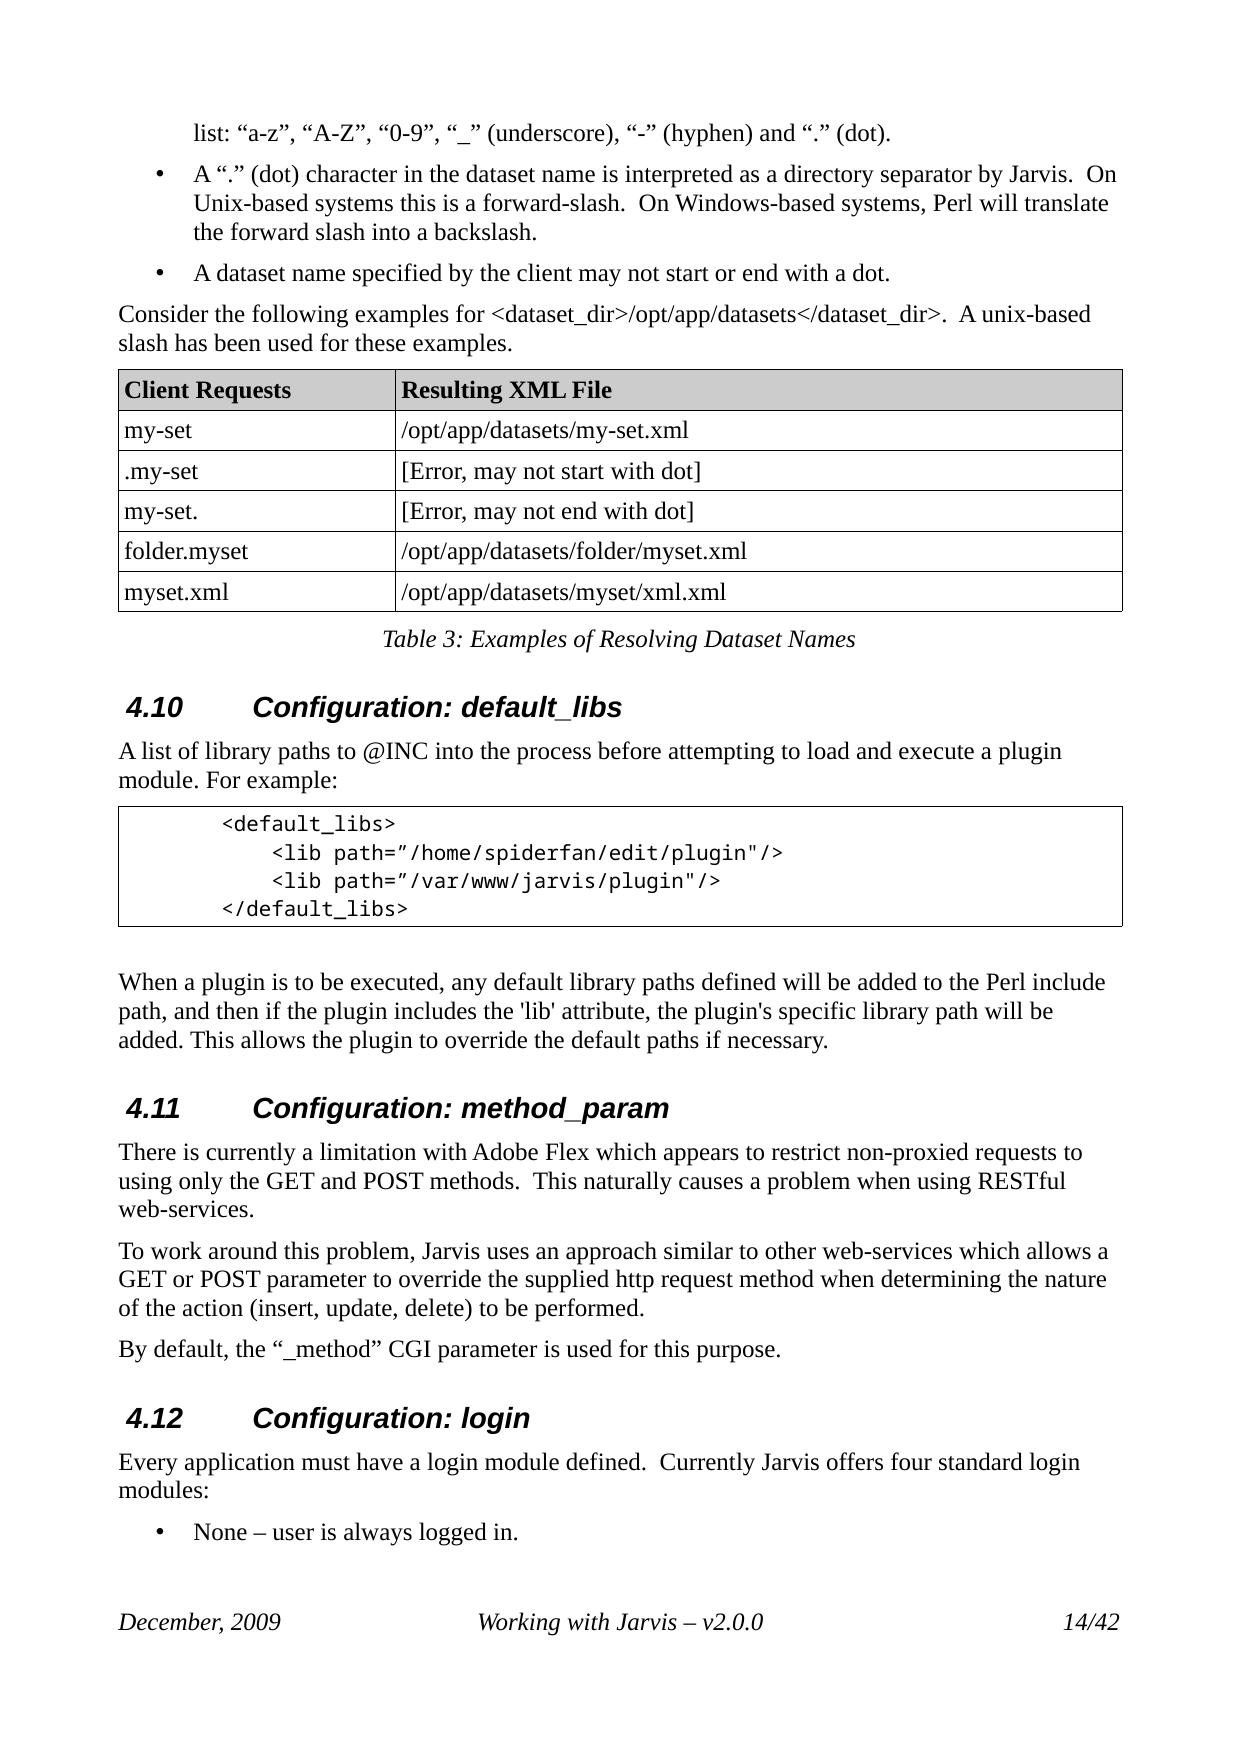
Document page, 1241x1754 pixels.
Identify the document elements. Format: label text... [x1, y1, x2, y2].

table_cell [Error, may not start with dot] [396, 451, 1122, 490]
table_header Client Requests [119, 370, 395, 410]
text Every application must have a login module defined. Currently Jarvis offers four standard login modules: [118, 1447, 1122, 1504]
table_cell [Error, may not end with dot] [396, 491, 1122, 531]
subtitle Configuration: default_libs [118, 690, 1122, 724]
table_cell .my-set [119, 451, 395, 490]
text When a plugin is to be executed, any default library paths defined will be added to the Perl include path, and then if the plugin includes the 'lib' attribute, the plugin's specific library path will be added. This allows the plugin to override the default paths if necessary. [118, 967, 1122, 1053]
list A “.” (dot) character in the dataset name is interpreted as a directory separator by Jarvis. On Unix-based systems this is a forward-slash. On Windows-based systems, Perl will translate the forward slash into a backslash. [156, 159, 1122, 246]
list A dataset name specified by the client may not start or end with a dot. [156, 258, 1122, 287]
subtitle Configuration: login [118, 1401, 1122, 1434]
text By default, the “_method” CGI parameter is used for this purpose. [118, 1334, 1122, 1363]
table_cell myset.xml [119, 572, 395, 611]
text Consider the following examples for <dataset_dir>/opt/app/datasets</dataset_dir>. A unix-based slash has been used for these examples. [118, 299, 1122, 357]
table_cell /opt/app/datasets/folder/myset.xml [396, 532, 1122, 571]
text </default_libs> [119, 891, 1122, 926]
text <default_libs> [119, 807, 1122, 834]
text A list of library paths to @INC into the process before attempting to load and execute a plugin module. For example: [118, 736, 1122, 794]
table_header Resulting XML File [396, 370, 1122, 410]
table_cell my-set [119, 411, 395, 450]
text Table 3: Examples of Resolving Dataset Names [118, 624, 1122, 653]
table_cell my-set. [119, 491, 395, 531]
list None – user is always logged in. [156, 1517, 1122, 1546]
text To work around this problem, Jarvis uses an approach similar to other web-services which allows a GET or POST parameter to override the supplied http request method when determining the nature of the action (insert, update, delete) to be performed. [118, 1236, 1122, 1322]
text <lib path=”/var/www/jarvis/plugin"/> [119, 863, 1122, 891]
table_cell folder.myset [119, 532, 395, 571]
text <lib path=”/home/spiderfan/edit/plugin"/> [119, 834, 1122, 863]
table_cell /opt/app/datasets/myset/xml.xml [396, 572, 1122, 611]
table_cell /opt/app/datasets/my-set.xml [396, 411, 1122, 450]
subtitle Configuration: method_param [118, 1091, 1122, 1124]
list list: “a-z”, “A-Z”, “0-9”, “_” (underscore), “-” (hyphen) and “.” (dot). [156, 118, 1122, 147]
text There is currently a limitation with Adobe Flex which appears to restrict non-proxied requests to using only the GET and POST methods. This naturally causes a problem when using RESTful web-services. [118, 1137, 1122, 1223]
